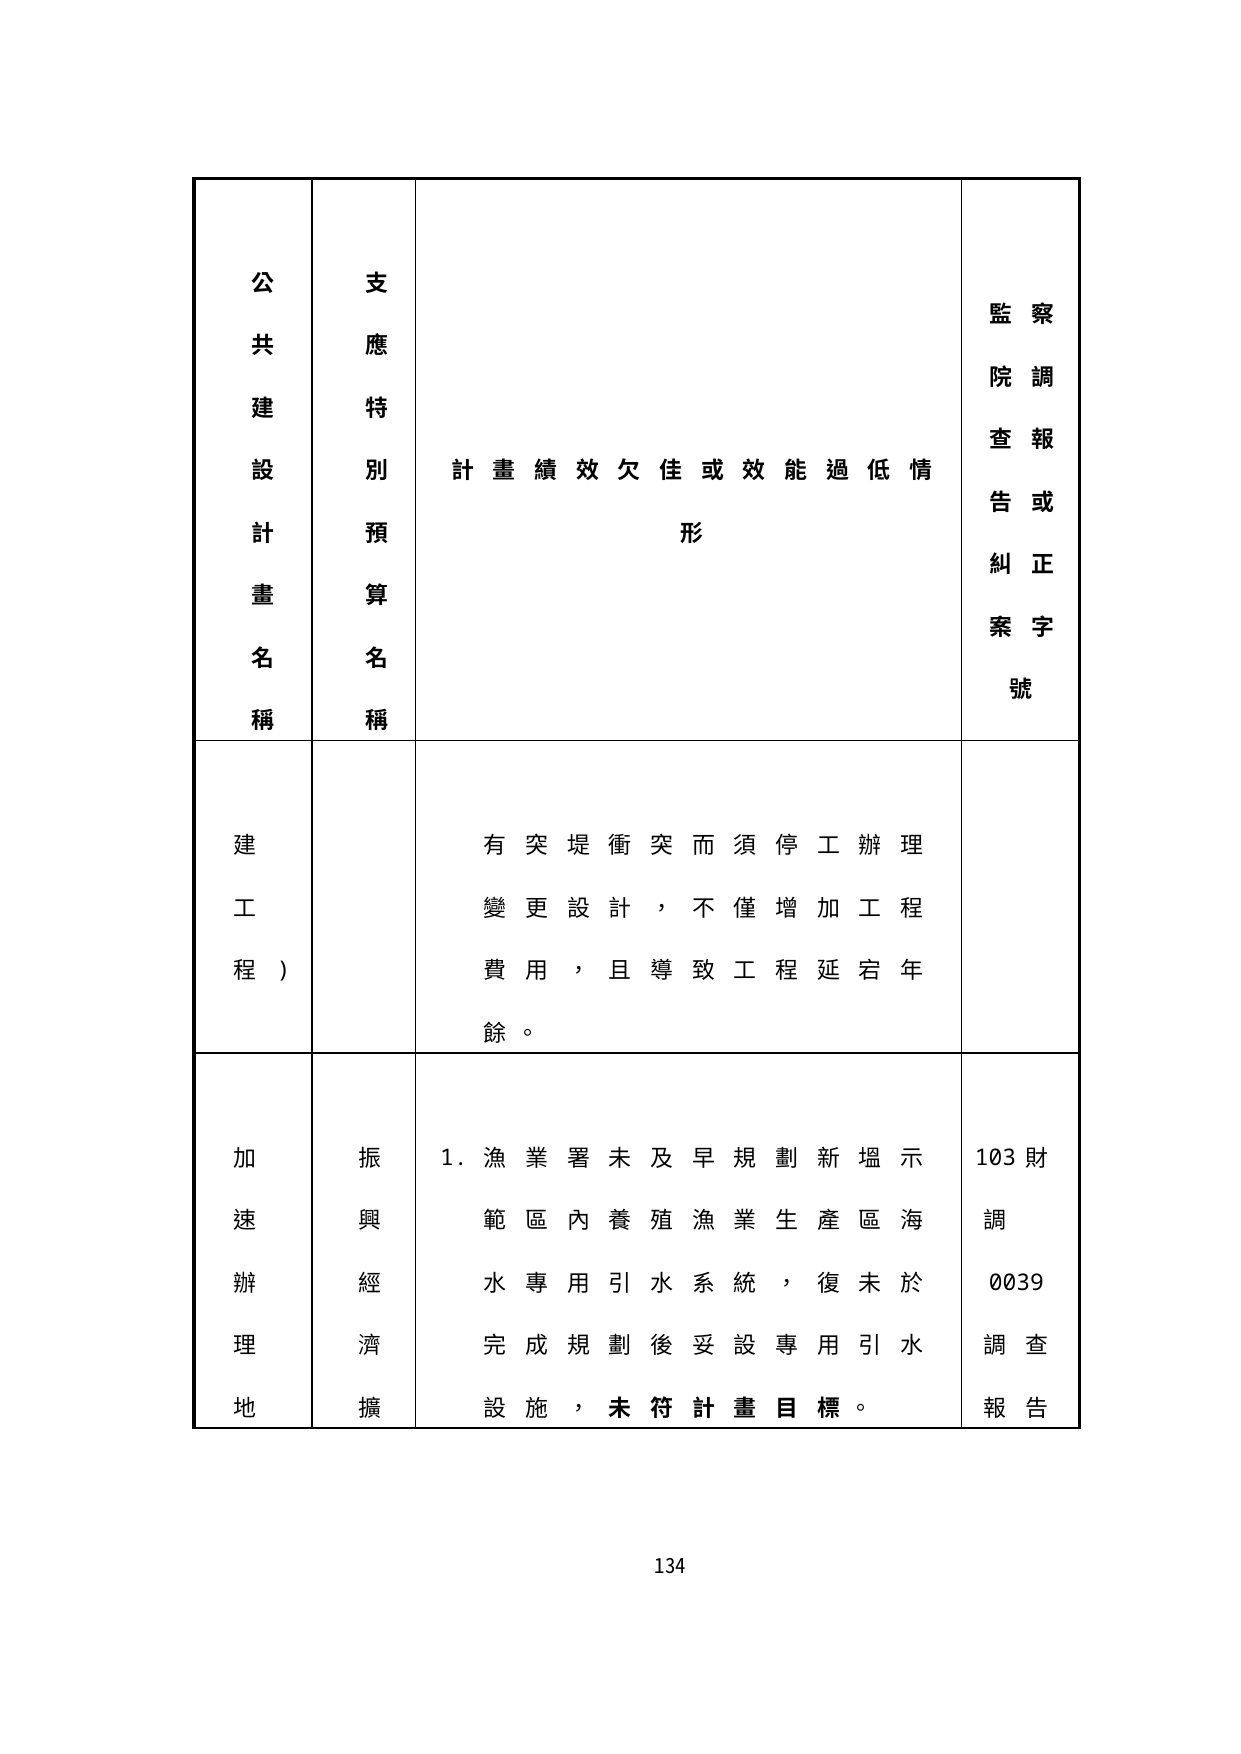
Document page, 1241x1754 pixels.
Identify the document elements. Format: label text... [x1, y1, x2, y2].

table_header 支應特別預算名稱 [313, 180, 415, 740]
table_cell 建工程) [196, 741, 311, 1052]
table_cell [313, 741, 415, 1052]
table_cell 1.漁業署未及早規劃新塭示範區內養殖漁業生產區海水專用引水系統，復未於完成規劃後妥設專用引水設施，未符計畫目標。 [416, 1054, 961, 1427]
table_cell 振興經濟擴 [313, 1054, 415, 1427]
table_cell 103財調0039調查報告 [962, 1054, 1078, 1427]
table_header 監察院調查報告或糾正案字號 [962, 180, 1078, 740]
table_cell 加速辦理地 [196, 1054, 311, 1427]
table_cell [962, 741, 1078, 1052]
table_cell 有突堤衝突而須停工辦理變更設計，不僅增加工程費用，且導致工程延宕年餘。 [416, 741, 961, 1052]
table_header 計畫績效欠佳或效能過低情形 [416, 180, 961, 740]
table_header 公共建設計畫名稱 [196, 180, 311, 740]
